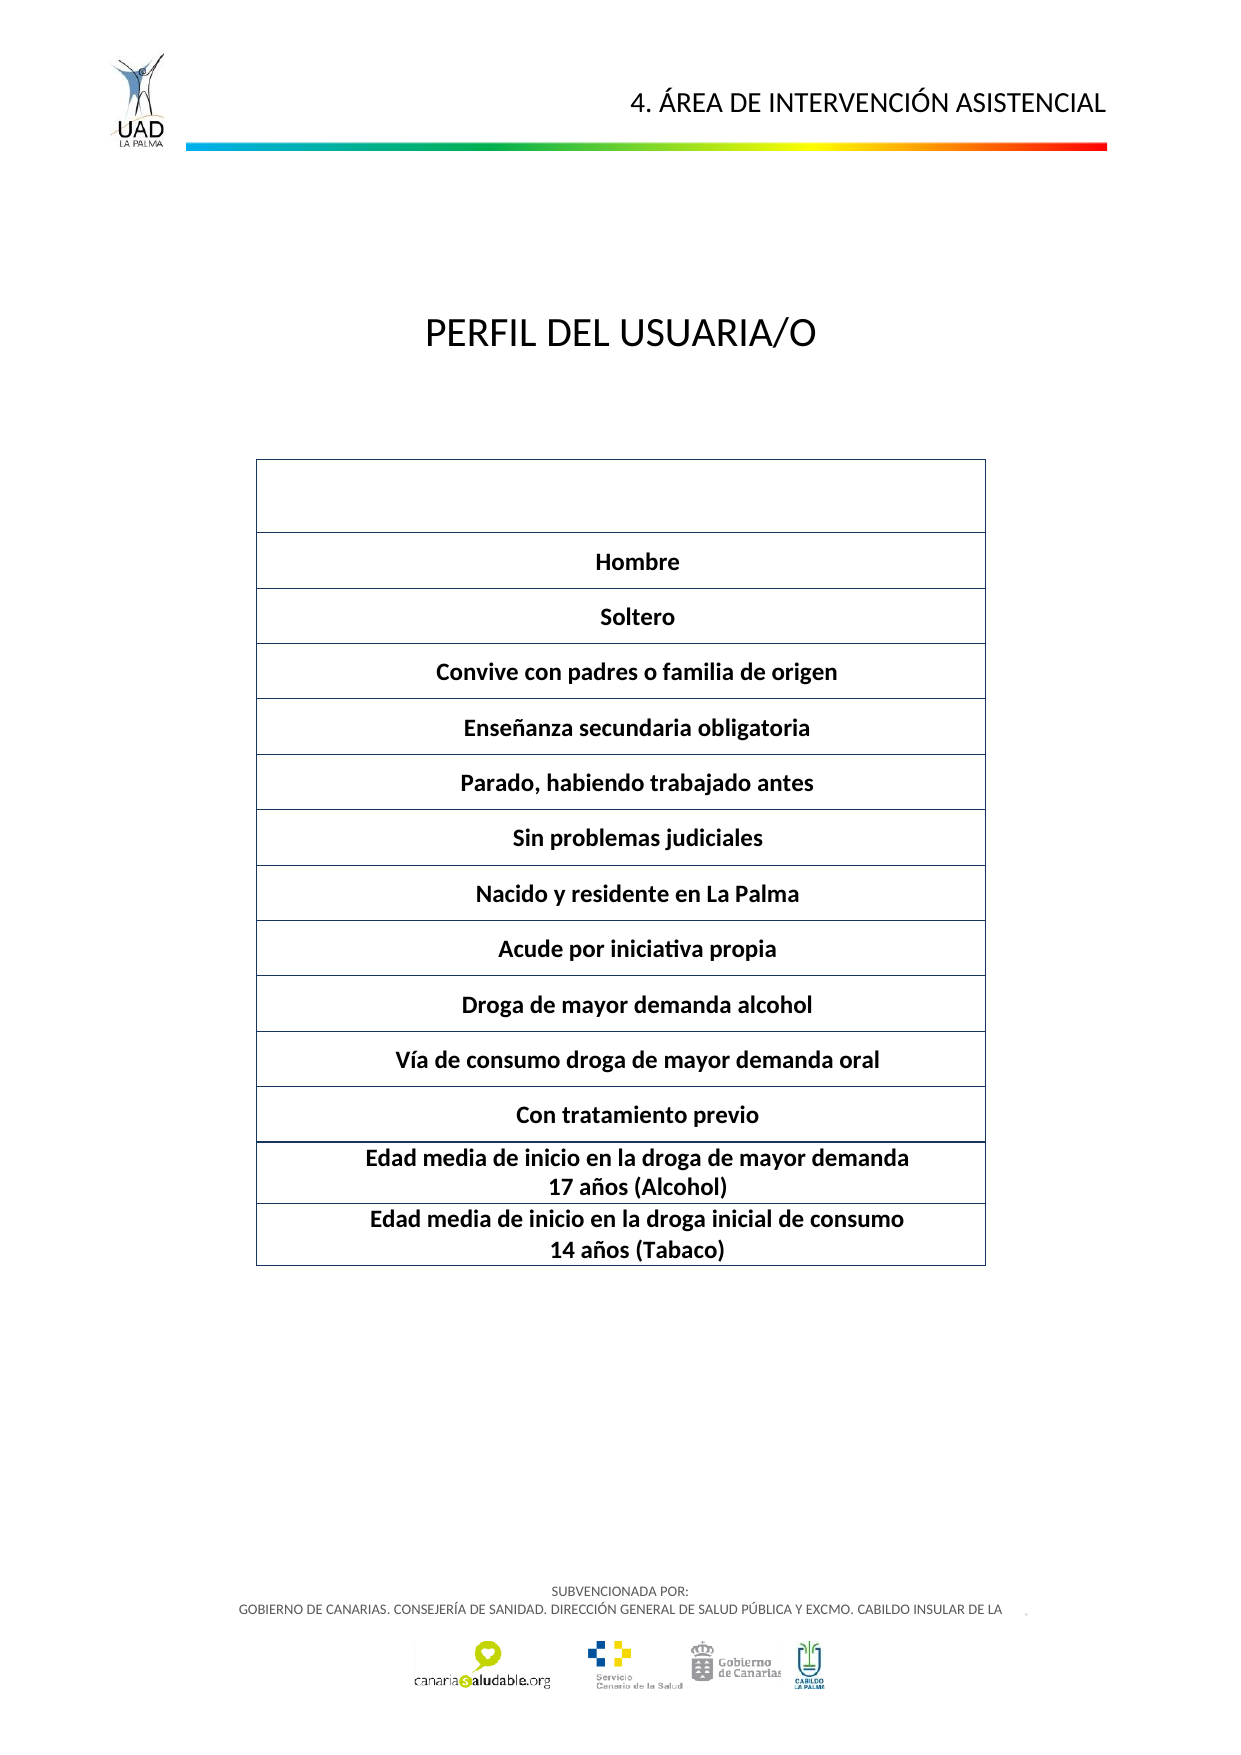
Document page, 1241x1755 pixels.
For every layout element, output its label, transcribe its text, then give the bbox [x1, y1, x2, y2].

table_cell Enseñanza secundaria obligatoria [257, 699, 985, 754]
table_cell Edad media de inicio en la droga inicial de consumo 14 años (Tabaco) [257, 1204, 985, 1264]
table_header PERFIL [257, 460, 985, 532]
table_cell Con tratamiento previo [257, 1087, 985, 1141]
table_cell Droga de mayor demanda alcohol [257, 976, 985, 1031]
table_cell Hombre [257, 533, 985, 588]
table_cell Sin problemas judiciales [257, 810, 985, 864]
table_cell Convive con padres o familia de origen [257, 644, 985, 698]
table_cell Vía de consumo droga de mayor demanda oral [257, 1032, 985, 1086]
table_cell Edad media de inicio en la droga de mayor demanda 17 años (Alcohol) [257, 1143, 985, 1202]
table_cell Soltero [257, 589, 985, 643]
table_cell Parado, habiendo trabajado antes [257, 755, 985, 809]
table_cell Acude por iniciativa propia [257, 921, 985, 975]
text PERFIL DEL USUARIA/O [81, 306, 1160, 357]
table_cell Nacido y residente en La Palma [257, 866, 985, 920]
